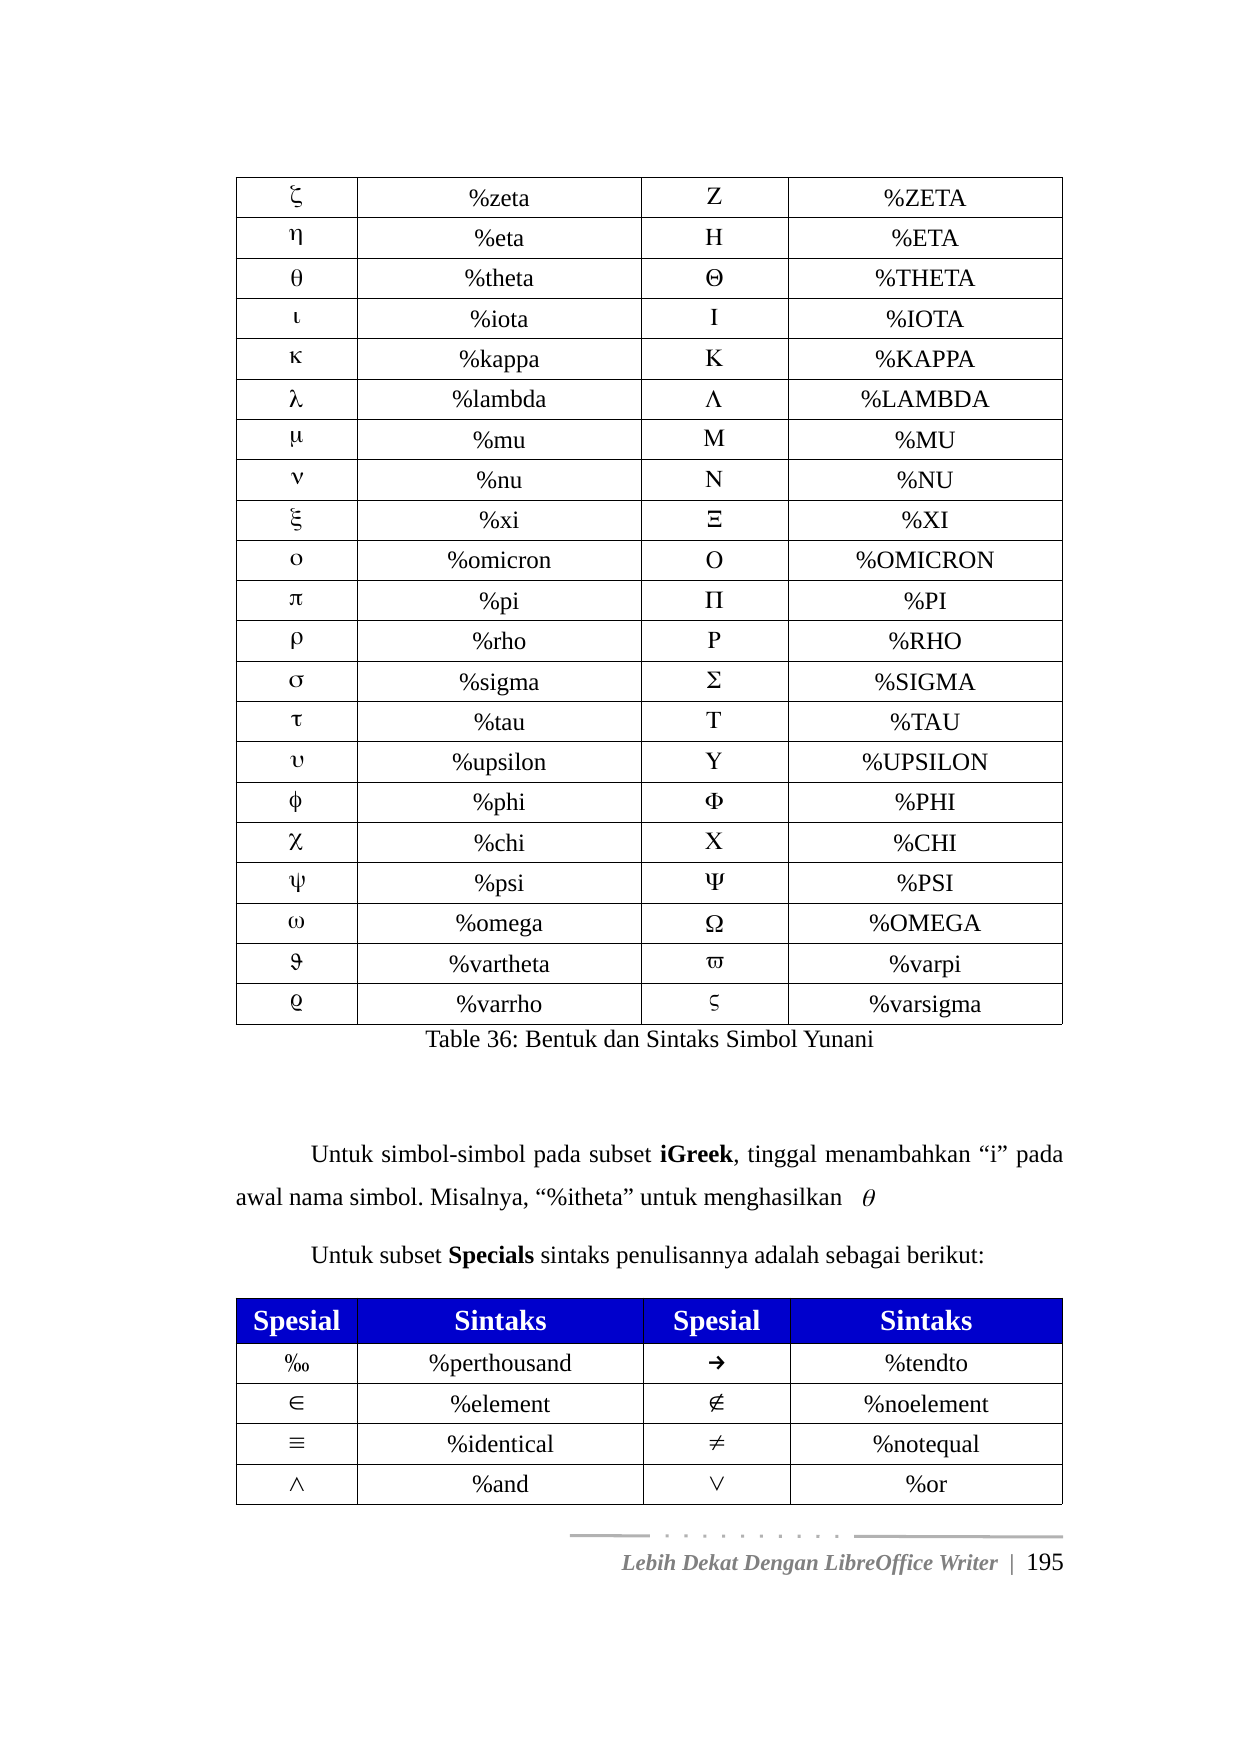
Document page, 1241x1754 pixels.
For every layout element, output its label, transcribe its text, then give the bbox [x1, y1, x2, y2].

table_cell [644, 1344, 790, 1383]
table_cell %zeta [358, 178, 641, 217]
table_cell [642, 339, 788, 378]
table_cell [642, 218, 788, 258]
table_cell [237, 339, 357, 378]
table_cell [642, 380, 788, 419]
table_cell [644, 1424, 790, 1464]
table_cell [642, 984, 788, 1023]
table_cell %phi [358, 783, 641, 822]
table_cell %upsilon [358, 742, 641, 782]
table_cell %PHI [789, 783, 1062, 822]
table_cell [642, 420, 788, 459]
table_cell %pi [358, 581, 641, 620]
table_cell %XI [789, 501, 1062, 540]
table_cell %UPSILON [789, 742, 1062, 782]
table_cell [642, 621, 788, 661]
table_cell %tau [358, 702, 641, 741]
table_cell [237, 702, 357, 741]
table_cell %RHO [789, 621, 1062, 661]
table_cell %notequal [791, 1424, 1062, 1464]
text Table 36: Bentuk dan Sintaks Simbol Yunani [236, 1024, 1063, 1052]
table_cell [237, 742, 357, 782]
table_cell [237, 420, 357, 459]
table_cell [237, 541, 357, 580]
table_cell [642, 783, 788, 822]
table_cell [237, 501, 357, 540]
table_cell %MU [789, 420, 1062, 459]
table_cell %lambda [358, 380, 641, 419]
table_cell %NU [789, 460, 1062, 499]
table_cell %TAU [789, 702, 1062, 741]
table_cell %LAMBDA [789, 380, 1062, 419]
table_cell %nu [358, 460, 641, 499]
table_cell %ZETA [789, 178, 1062, 217]
table_cell [237, 904, 357, 943]
table_cell [237, 783, 357, 822]
table_cell %varrho [358, 984, 641, 1023]
table_cell %varpi [789, 944, 1062, 983]
table_cell %iota [358, 299, 641, 338]
table_cell [642, 863, 788, 903]
table_cell %ETA [789, 218, 1062, 258]
table_cell [237, 1384, 357, 1423]
text Untuk subset Specials sintaks penulisannya adalah sebagai berikut: [236, 1240, 1063, 1269]
table_cell [237, 380, 357, 419]
table_cell %xi [358, 501, 641, 540]
table_header Spesial [644, 1299, 790, 1343]
table_cell %rho [358, 621, 641, 661]
table_cell %CHI [789, 823, 1062, 862]
table_cell %or [791, 1465, 1062, 1504]
table_cell [642, 178, 788, 217]
table_cell [237, 1465, 357, 1504]
table_cell %OMICRON [789, 541, 1062, 580]
table_cell [642, 460, 788, 499]
text Untuk simbol-simbol pada subset iGreek, tinggal menambahkan “i” pada awal nama simbol. Misalnya, “%itheta” untuk menghasilkan [236, 1139, 1063, 1211]
table_cell [642, 541, 788, 580]
table_cell [237, 259, 357, 298]
table_cell [642, 299, 788, 338]
table_cell %varsigma [789, 984, 1062, 1023]
table_cell [237, 460, 357, 499]
table_cell %IOTA [789, 299, 1062, 338]
table_cell %psi [358, 863, 641, 903]
table_cell [237, 218, 357, 258]
table_cell [237, 984, 357, 1023]
table_cell [642, 501, 788, 540]
table_cell [237, 581, 357, 620]
table_header Spesial [237, 1299, 357, 1343]
table_cell %omicron [358, 541, 641, 580]
table_cell %KAPPA [789, 339, 1062, 378]
table_header Sintaks [358, 1299, 643, 1343]
table_cell %eta [358, 218, 641, 258]
table_cell %SIGMA [789, 662, 1062, 701]
table_cell [237, 1424, 357, 1464]
table_cell [237, 944, 357, 983]
table_cell %PI [789, 581, 1062, 620]
table_cell [237, 178, 357, 217]
table_cell %mu [358, 420, 641, 459]
table_cell %and [358, 1465, 643, 1504]
table_cell [237, 1344, 357, 1383]
table_cell %element [358, 1384, 643, 1423]
table_cell %identical [358, 1424, 643, 1464]
table_cell %chi [358, 823, 641, 862]
table_cell [642, 944, 788, 983]
table_cell %THETA [789, 259, 1062, 298]
table_cell [642, 702, 788, 741]
table_cell [237, 299, 357, 338]
table_cell [644, 1384, 790, 1423]
table_cell %perthousand [358, 1344, 643, 1383]
table_cell [237, 621, 357, 661]
table_cell %kappa [358, 339, 641, 378]
table_cell [642, 904, 788, 943]
table_cell [644, 1465, 790, 1504]
table_cell %vartheta [358, 944, 641, 983]
table_cell [642, 662, 788, 701]
table_cell [642, 742, 788, 782]
table_cell [237, 863, 357, 903]
table_cell [642, 581, 788, 620]
table_cell %tendto [791, 1344, 1062, 1383]
table_cell %omega [358, 904, 641, 943]
table_cell [237, 662, 357, 701]
table_cell %PSI [789, 863, 1062, 903]
table_cell [642, 259, 788, 298]
table_cell [642, 823, 788, 862]
table_cell %theta [358, 259, 641, 298]
table_cell %OMEGA [789, 904, 1062, 943]
table_cell %noelement [791, 1384, 1062, 1423]
table_cell %sigma [358, 662, 641, 701]
table_cell [237, 823, 357, 862]
table_header Sintaks [791, 1299, 1062, 1343]
